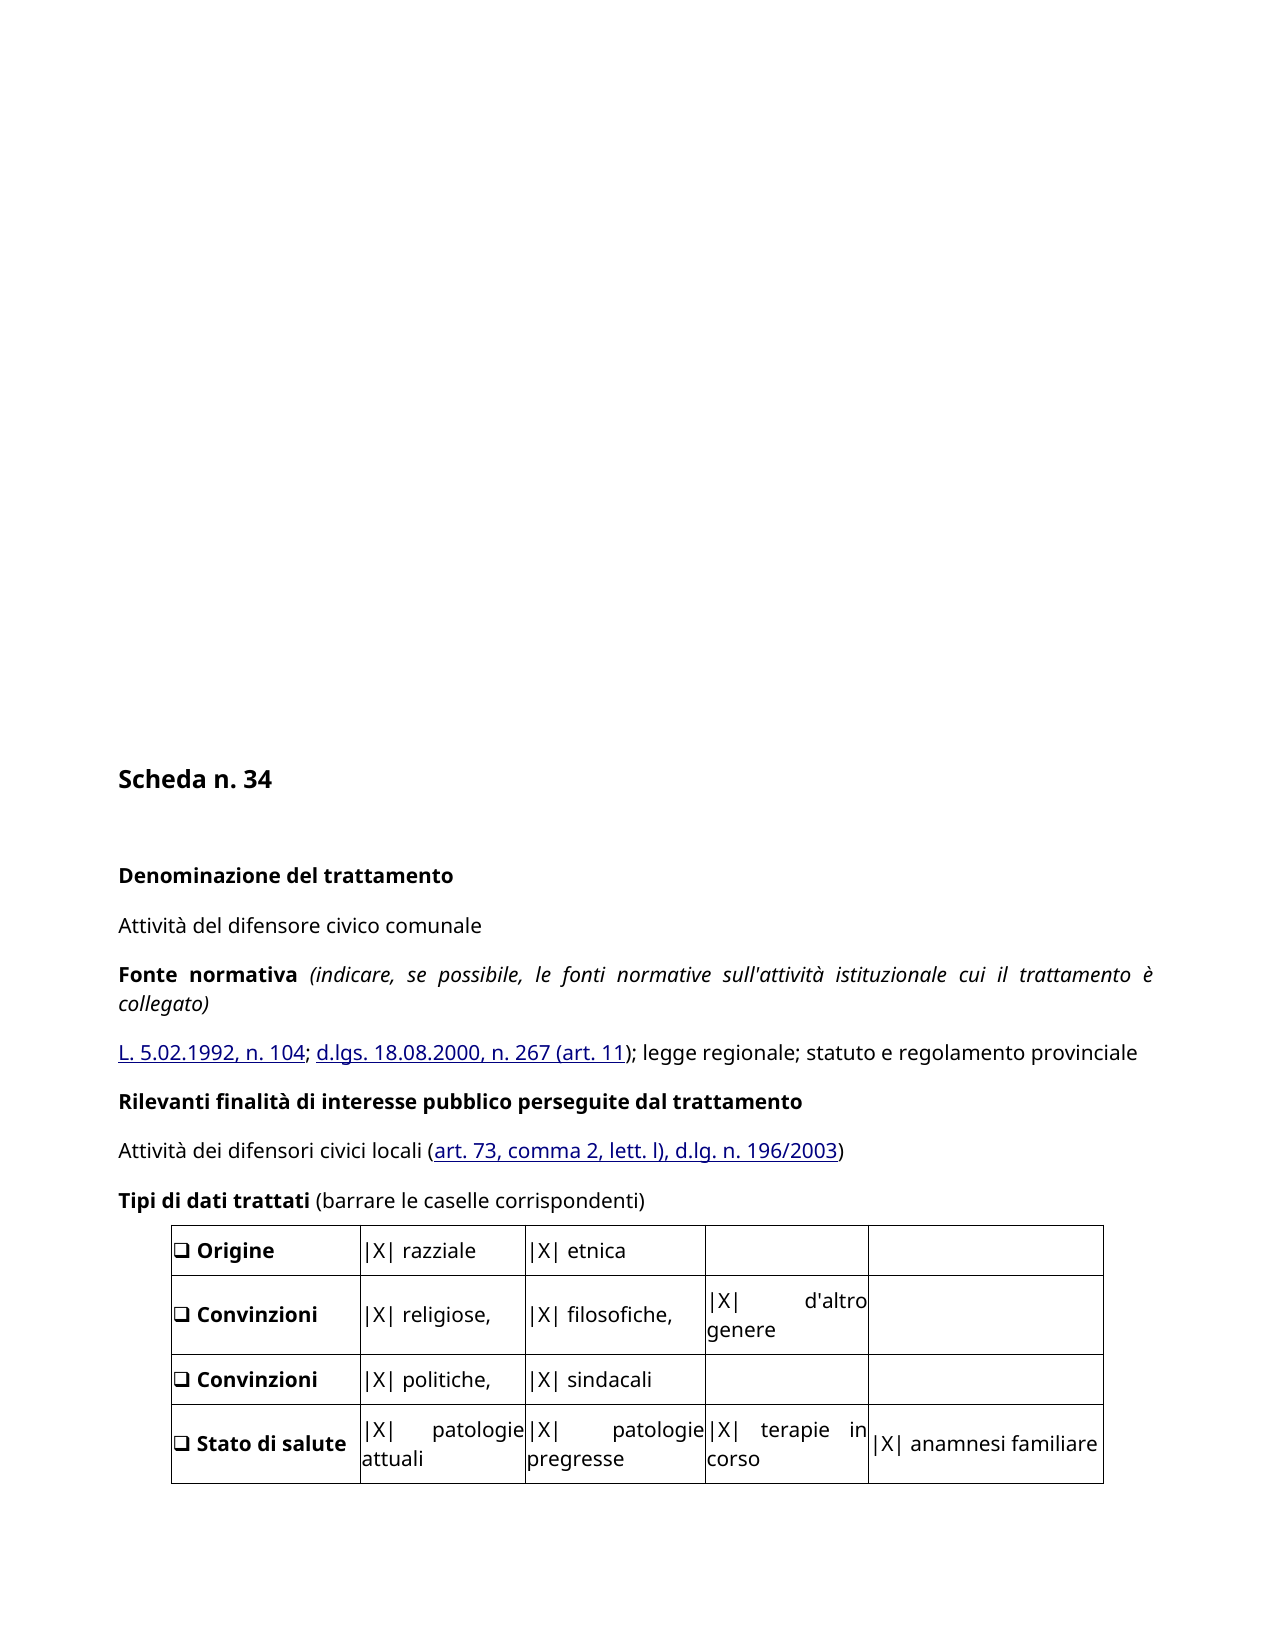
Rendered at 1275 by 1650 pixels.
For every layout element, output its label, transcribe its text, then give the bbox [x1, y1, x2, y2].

table_cell |X| patologie pregresse [526, 1405, 705, 1483]
table_cell |X| politiche, [361, 1355, 525, 1404]
table_cell |X| religiose, [361, 1276, 525, 1354]
table_cell [706, 1355, 868, 1404]
table_cell [869, 1355, 1103, 1404]
text L. 5.02.1992, n. 104; d.lgs. 18.08.2000, n. 267 (art. 11); legge regionale; statuto e regolamento provinciale [118, 1038, 1157, 1066]
table_cell |X| filosofiche, [526, 1276, 705, 1354]
text Attività del difensore civico comunale [118, 911, 1157, 939]
text Rilevanti finalità di interesse pubblico perseguite dal trattamento [118, 1087, 1157, 1116]
text Tipi di dati trattati (barrare le caselle corrispondenti) [118, 1186, 1157, 1214]
subtitle Scheda n. 34 [118, 762, 1157, 796]
table_cell |X| d'altro genere [706, 1276, 868, 1354]
table_cell |X| patologie attuali [361, 1405, 525, 1483]
text Fonte normativa (indicare, se possibile, le fonti normative sull'attività istituzionale cui il trattamento è collegato) [118, 960, 1157, 1017]
table_cell |X| sindacali [526, 1355, 705, 1404]
table_cell |X| anamnesi familiare [869, 1405, 1103, 1483]
table_header [706, 1226, 868, 1275]
table_cell  Convinzioni [172, 1276, 360, 1354]
table_header  Origine [172, 1226, 360, 1275]
table_cell  Stato di salute [172, 1405, 360, 1483]
text Denominazione del trattamento [118, 862, 1157, 890]
table_header |X| etnica [526, 1226, 705, 1275]
table_cell [869, 1276, 1103, 1354]
table_header |X| razziale [361, 1226, 525, 1275]
table_cell  Convinzioni [172, 1355, 360, 1404]
text Attività dei difensori civici locali (art. 73, comma 2, lett. l), d.lg. n. 196/2003) [118, 1136, 1157, 1165]
table_header [869, 1226, 1103, 1275]
table_cell |X| terapie in corso [706, 1405, 868, 1483]
